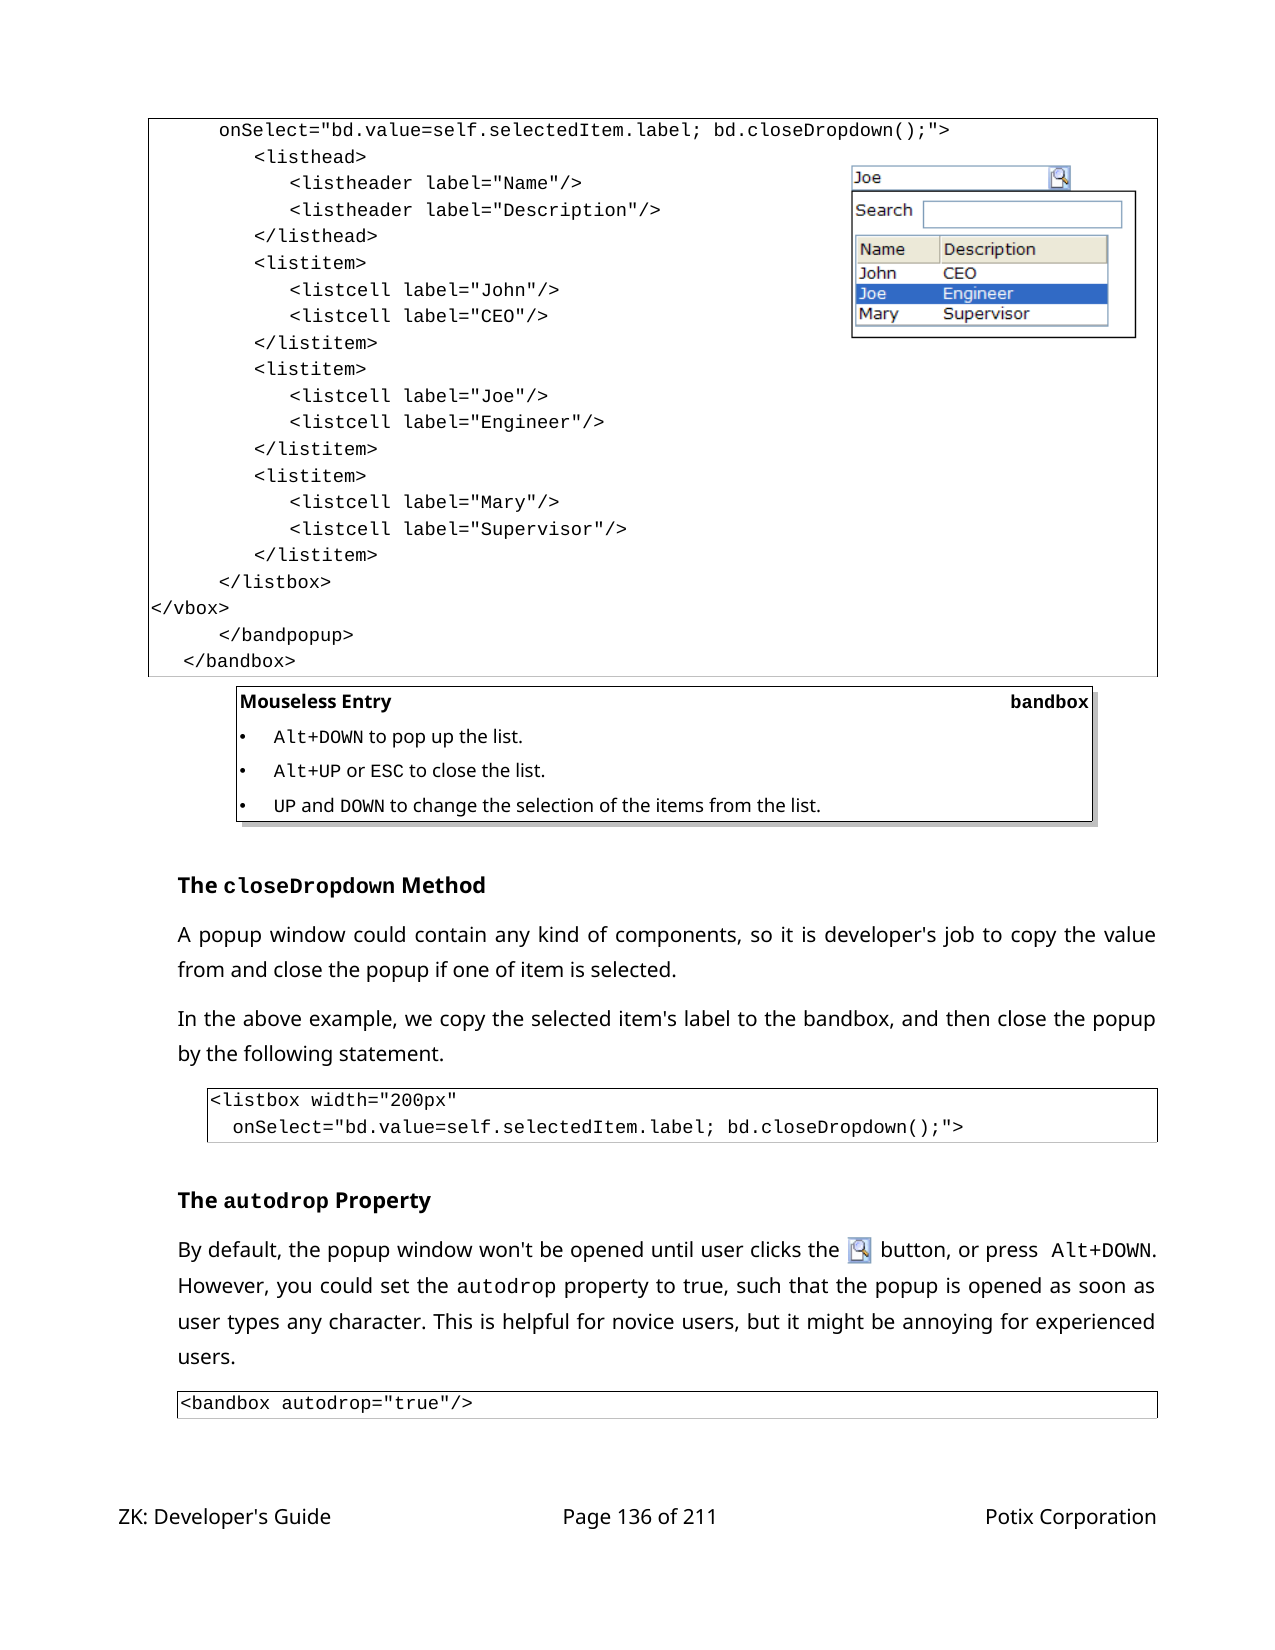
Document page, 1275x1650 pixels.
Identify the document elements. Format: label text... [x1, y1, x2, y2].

text In the above example, we copy the selected item's label to the bandbox, and then close the popup by the following statement. [177, 1004, 1157, 1068]
text onSelect="bd.value=self.selectedItem.label; bd.closeDropdown();"> <listhead> <listheader label="Name"/> <listheader label="Description"/> </listhead> <listitem> <listcell label="John"/> <listcell label="CEO"/> </listitem> <listitem> <listcell label="Joe"/> <listcell label="Engineer"/> </listitem> <listitem> <listcell label="Mary"/> <listcell label="Supervisor"/> </listitem> </listbox> </vbox> </bandpopup> </bandbox> [149, 119, 1157, 676]
list Alt+UP or ESC to close the list. [237, 755, 1092, 783]
list UP and DOWN to change the selection of the items from the list. [237, 789, 1092, 821]
text By default, the popup window won't be opened until user clicks the button, or press Alt+DOWN. However, you could set the autodrop property to true, such that the popup is opened as soon as user types any character. This is helpful for novice users, but it might be annoying for experienced users. [177, 1235, 1157, 1370]
subtitle The autodrop Property [177, 1185, 1157, 1215]
picture [849, 164, 1140, 342]
text Mouseless Entry bandbox [237, 687, 1092, 714]
picture [847, 1237, 874, 1265]
text A popup window could contain any kind of components, so it is developer's job to copy the value from and close the popup if one of item is selected. [177, 920, 1157, 984]
subtitle The closeDropdown Method [177, 869, 1157, 899]
list Alt+DOWN to pop up the list. [237, 720, 1092, 749]
text <bandbox autodrop="true"/> [178, 1392, 1157, 1418]
text <listbox width="200px" onSelect="bd.value=self.selectedItem.label; bd.closeDropdown();"> [208, 1089, 1157, 1142]
